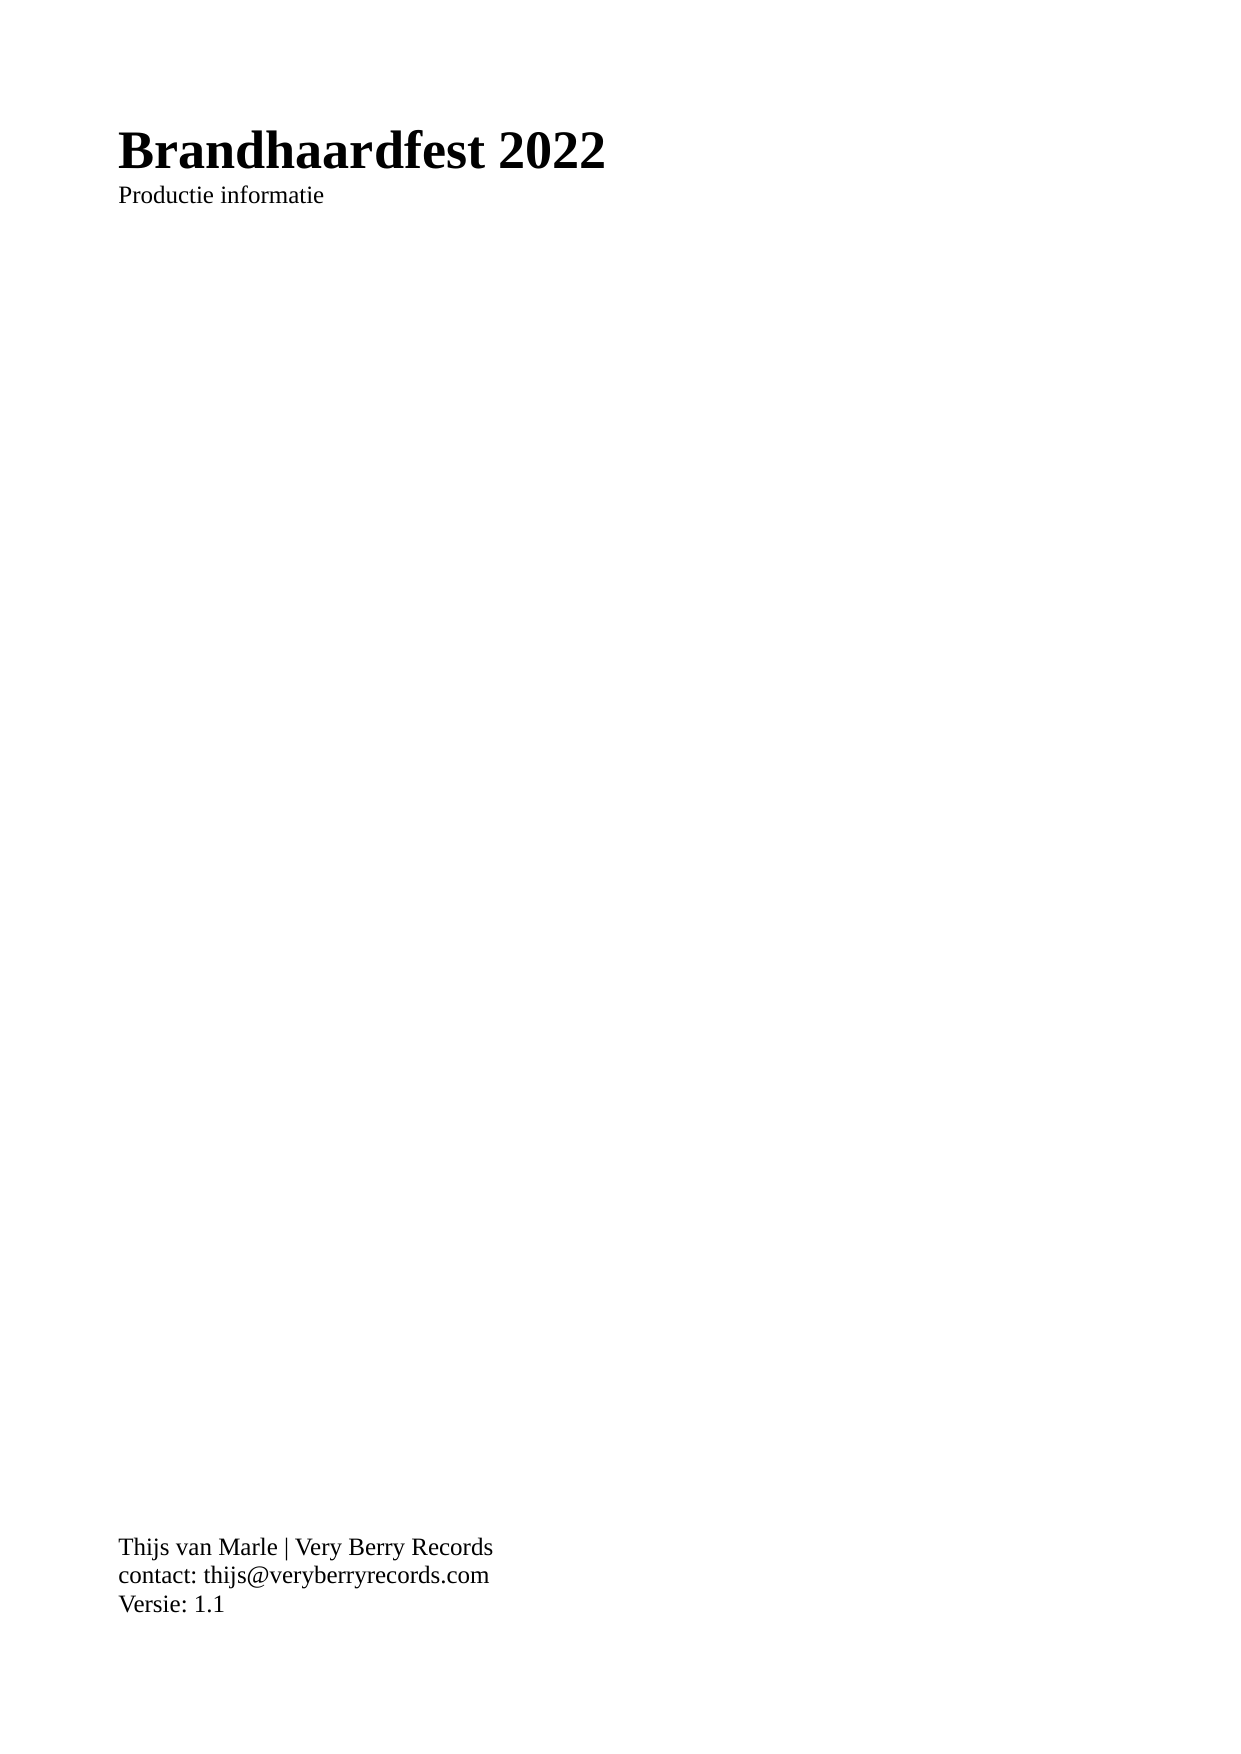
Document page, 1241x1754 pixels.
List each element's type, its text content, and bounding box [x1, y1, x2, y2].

text Thijs van Marle | Very Berry Records [118, 1532, 1122, 1560]
text contact: thijs@veryberryrecords.com [118, 1560, 1122, 1589]
text Brandhaardfest 2022 [118, 118, 1122, 180]
text Productie informatie [118, 180, 1122, 209]
text Versie: 1.1 [118, 1589, 1122, 1618]
